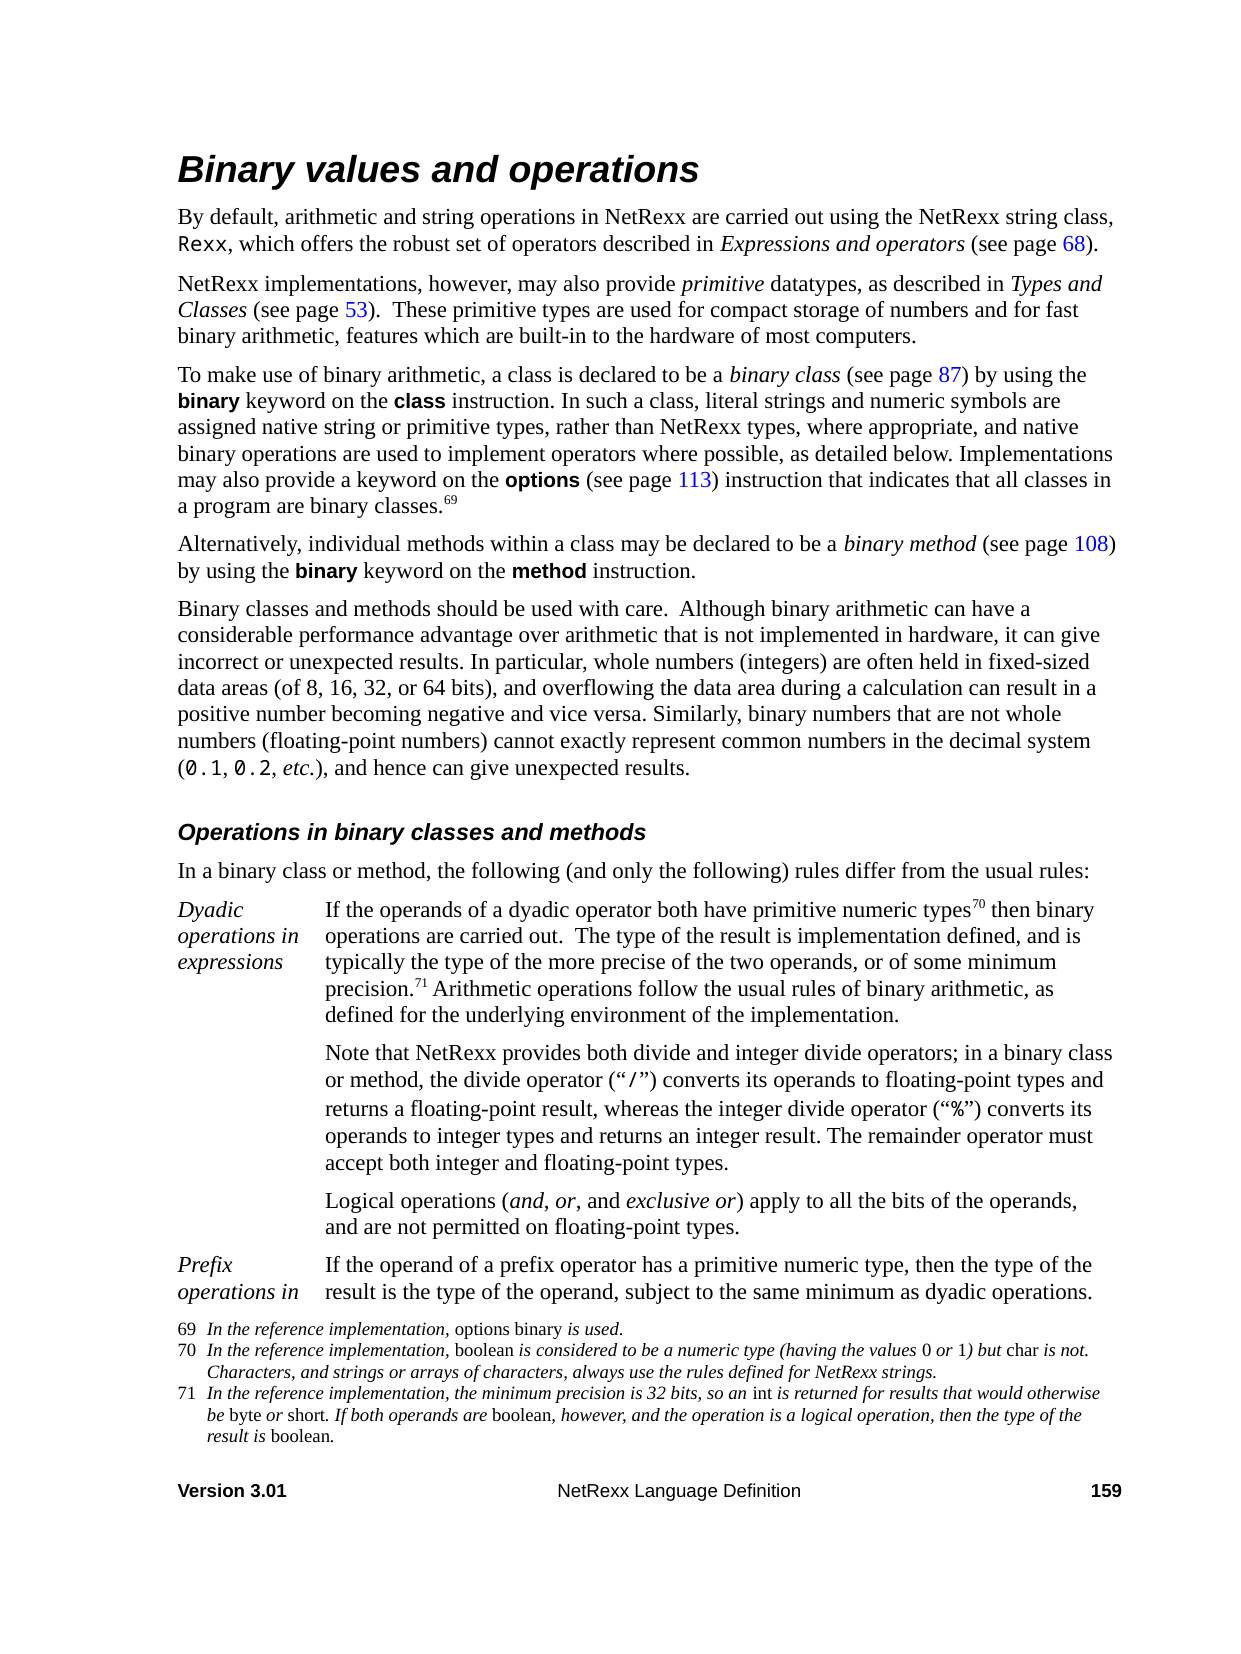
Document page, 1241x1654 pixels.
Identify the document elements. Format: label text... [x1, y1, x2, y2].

text Alternatively, individual methods within a class may be declared to be a binary method (see page ) by using the binary keyword on the method instruction. [177, 531, 1122, 583]
text To make use of binary arithmetic, a class is declared to be a binary class (see page ) by using the binary keyword on the class instruction. In such a class, literal strings and numeric symbols are assigned native string or primitive types, rather than NetRexx types, where appropriate, and native binary operations are used to implement operators where possible, as detailed below. Implementations may also provide a keyword on the options (see page ) instruction that indicates that all classes in a program are binary classes. [177, 361, 1122, 519]
table_header Dyadic operations in expressions [177, 896, 325, 1251]
table_cell If the operand of a prefix operator has a primitive numeric type, then the type of the result is the type of the operand, subject to the same minimum as dyadic operations. [325, 1251, 1122, 1304]
text In a binary class or method, the following (and only the following) rules differ from the usual rules: [177, 858, 1122, 884]
subtitle Binary values and operations [177, 148, 1122, 191]
text In the reference implementation, options binary is used. [177, 1318, 1122, 1339]
subtitle Operations in binary classes and methods [177, 818, 1122, 845]
text Binary classes and methods should be used with care. Although binary arithmetic can have a considerable performance advantage over arithmetic that is not implemented in hardware, it can give incorrect or unexpected results. In particular, whole numbers (integers) are often held in fixed-sized data areas (of 8, 16, 32, or 64 bits), and overflowing the data area during a calculation can result in a positive number becoming negative and vice versa. Similarly, binary numbers that are not whole numbers (floating-point numbers) cannot exactly represent common numbers in the decimal system (0.1, 0.2, etc.), and hence can give unexpected results. [177, 595, 1122, 782]
text By default, arithmetic and string operations in NetRexx are carried out using the NetRexx string class, Rexx, which offers the robust set of operators described in Expressions and operators (see page ). [177, 203, 1122, 258]
table_cell Prefix operations in [177, 1251, 325, 1304]
text NetRexx implementations, however, may also provide primitive datatypes, as described in Types and Classes (see page ). These primitive types are used for compact storage of numbers and for fast binary arithmetic, features which are built-in to the hardware of most computers. [177, 270, 1122, 349]
table_header If the operands of a dyadic operator both have primitive numeric types then binary operations are carried out. The type of the result is implementation defined, and is typically the type of the more precise of the two operands, or of some minimum precision. Arithmetic operations follow the usual rules of binary arithmetic, as defined for the underlying environment of the implementation. Note that NetRexx provides both divide and integer divide operators; in a binary class or method, the divide operator (“/”) converts its operands to floating-point types and returns a floating-point result, whereas the integer divide operator (“%”) converts its operands to integer types and returns an integer result. The remainder operator must accept both integer and floating-point types. Logical operations (and, or, and exclusive or) apply to all the bits of the operands, and are not permitted on floating-point types. [325, 896, 1122, 1251]
